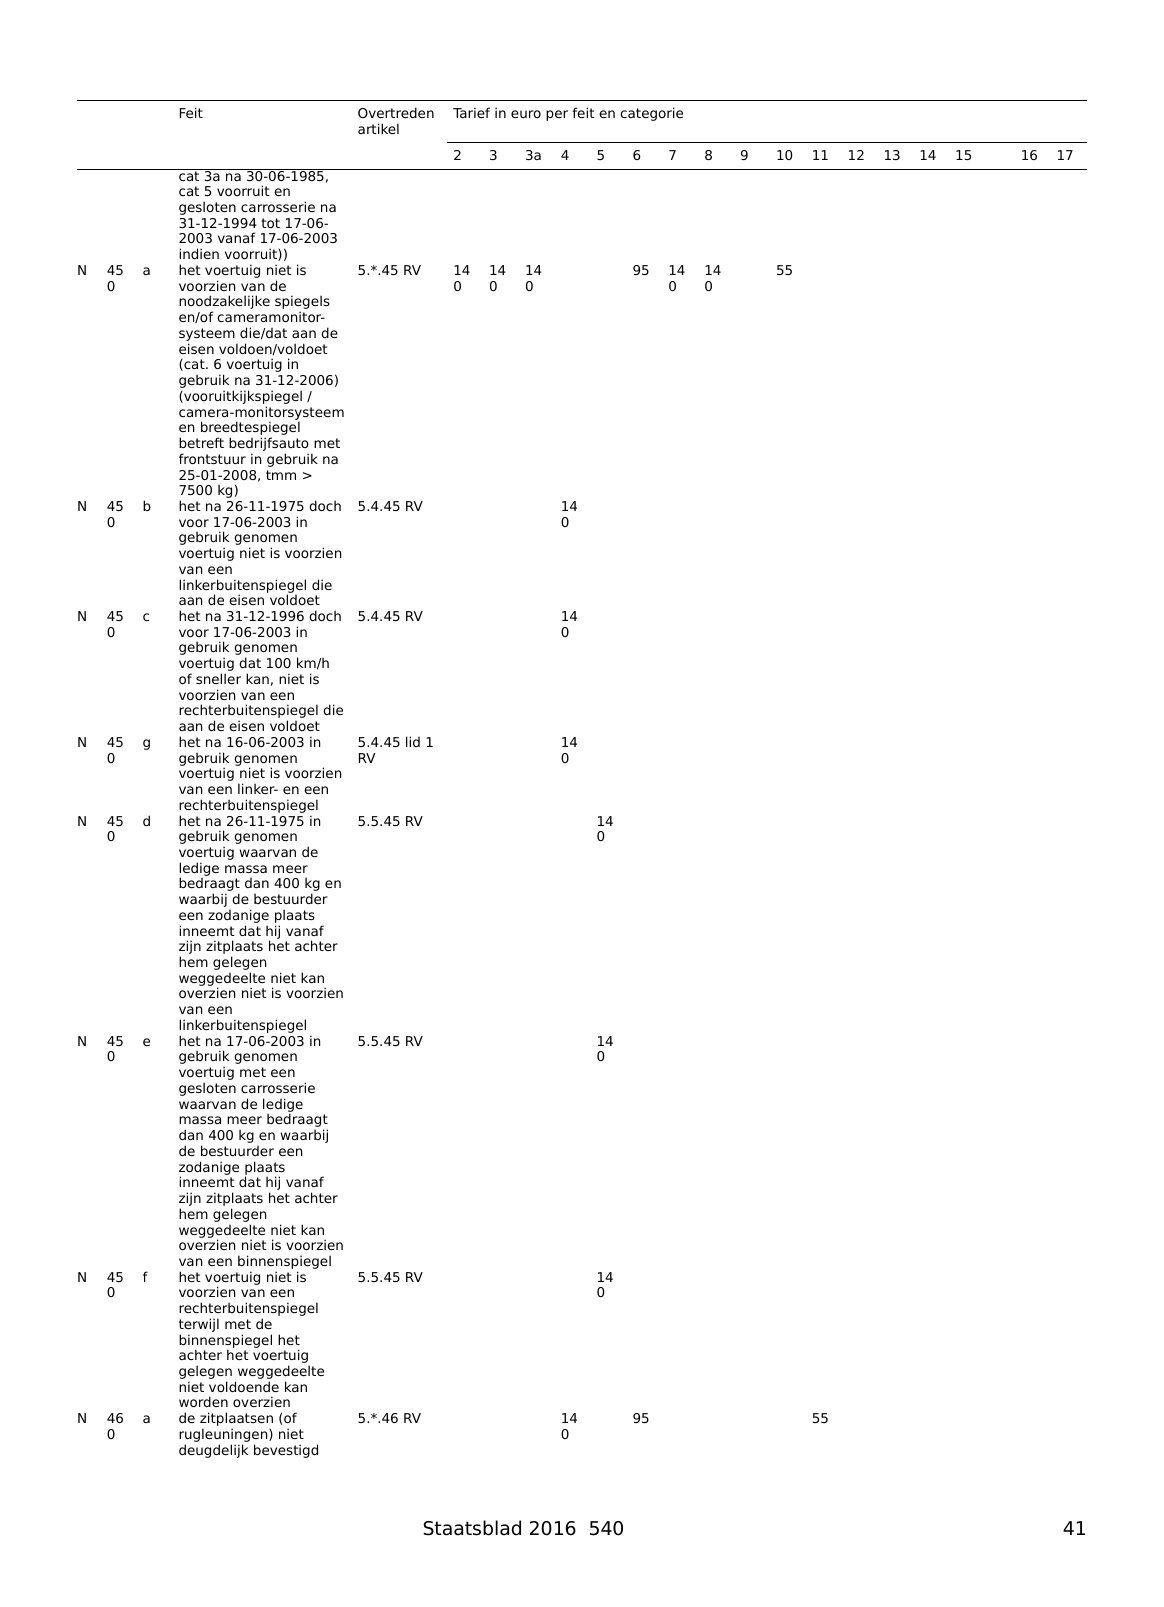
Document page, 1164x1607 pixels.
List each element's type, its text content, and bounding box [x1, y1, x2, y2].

table_cell [913, 735, 949, 813]
table_cell [734, 263, 770, 499]
table_cell [913, 1034, 949, 1269]
table_cell 140 [591, 1270, 626, 1411]
table_cell [806, 170, 841, 263]
table_cell 450 [101, 609, 136, 735]
table_cell [806, 813, 841, 1033]
table_cell [841, 735, 877, 813]
table_cell [877, 735, 913, 813]
table_cell [734, 1034, 770, 1269]
table_cell [734, 1270, 770, 1411]
table_cell [626, 1270, 662, 1411]
table_cell [662, 609, 698, 735]
table_cell 5.4.45 RV [352, 499, 447, 609]
table_cell b [136, 499, 172, 609]
table_cell [770, 1270, 806, 1411]
table_cell 55 [806, 1411, 841, 1458]
table_header [101, 101, 136, 142]
table_cell [770, 609, 806, 735]
table_cell [555, 813, 591, 1033]
table_cell [806, 735, 841, 813]
table_cell 11 [806, 143, 841, 168]
table_cell [949, 735, 1015, 813]
table_cell [483, 1034, 519, 1269]
table_cell 140 [591, 813, 626, 1033]
table_cell [698, 1411, 734, 1458]
table_cell 7 [662, 143, 698, 168]
table_cell [841, 813, 877, 1033]
table_cell f [136, 1270, 172, 1411]
table_cell N [77, 263, 101, 499]
table_cell [1015, 813, 1051, 1033]
table_cell 140 [555, 499, 591, 609]
table_cell [770, 813, 806, 1033]
table_cell [519, 735, 555, 813]
table_cell [877, 609, 913, 735]
table_cell [447, 1270, 483, 1411]
table_cell [626, 170, 662, 263]
table_cell [555, 263, 591, 499]
table_cell 12 [841, 143, 877, 168]
table_cell g [136, 735, 172, 813]
table_cell [519, 1034, 555, 1269]
table_cell [1015, 1270, 1051, 1411]
table_cell [1015, 735, 1051, 813]
table_cell [913, 813, 949, 1033]
table_cell [447, 499, 483, 609]
table_cell [591, 170, 626, 263]
table_cell 5 [591, 143, 626, 168]
table_cell [447, 609, 483, 735]
table_cell [1051, 1411, 1087, 1458]
table_cell [662, 813, 698, 1033]
table_cell 6 [626, 143, 662, 168]
table_cell 14 [913, 143, 949, 168]
table_cell [447, 813, 483, 1033]
table_cell [483, 813, 519, 1033]
table_cell [877, 499, 913, 609]
table_cell [662, 1270, 698, 1411]
table_cell 450 [101, 263, 136, 499]
table_cell [806, 1034, 841, 1269]
table_cell 13 [877, 143, 913, 168]
table_cell [1051, 1270, 1087, 1411]
table_cell [841, 170, 877, 263]
table_cell [519, 499, 555, 609]
table_cell [949, 813, 1015, 1033]
table_cell [698, 813, 734, 1033]
table_header [136, 101, 172, 142]
table_cell [949, 1411, 1015, 1458]
table_cell 450 [101, 1034, 136, 1269]
table_cell [662, 170, 698, 263]
table_cell N [77, 813, 101, 1033]
table_header [77, 101, 101, 142]
table_cell d [136, 813, 172, 1033]
table_cell [1051, 263, 1087, 499]
table_cell [483, 1411, 519, 1458]
table_cell [1051, 609, 1087, 735]
table_cell het na 26-11-1975 in gebruik genomen voertuig waarvan de ledige massa meer bedraagt dan 400 kg en waarbij de bestuurder een zodanige plaats inneemt dat hij vanaf zijn zitplaats het achter hem gelegen weggedeelte niet kan overzien niet is voorzien van een linkerbuitenspiegel [172, 813, 352, 1033]
table_cell 5.*.46 RV [352, 1411, 447, 1458]
table_cell 140 [483, 263, 519, 499]
table_cell [591, 499, 626, 609]
table_cell [1051, 813, 1087, 1033]
table_cell [877, 1270, 913, 1411]
table_cell 4 [555, 143, 591, 168]
table_cell [519, 1411, 555, 1458]
table_cell [841, 263, 877, 499]
table_cell [877, 263, 913, 499]
table_cell het voertuig niet is voorzien van een rechterbuitenspiegel terwijl met de binnenspiegel het achter het voertuig gelegen weggedeelte niet voldoende kan worden overzien [172, 1270, 352, 1411]
table_cell [483, 499, 519, 609]
table_cell [949, 499, 1015, 609]
table_cell [698, 1034, 734, 1269]
table_cell [101, 142, 136, 168]
table_cell [1051, 170, 1087, 263]
table_cell [841, 1034, 877, 1269]
table_cell [698, 499, 734, 609]
table_cell [1015, 1411, 1051, 1458]
table_cell [734, 813, 770, 1033]
table_cell [555, 1034, 591, 1269]
table_cell [555, 1270, 591, 1411]
table_cell [770, 1034, 806, 1269]
table_cell [662, 1034, 698, 1269]
table_cell [519, 1270, 555, 1411]
table_cell 3a [519, 143, 555, 168]
table_cell [806, 263, 841, 499]
table_cell 10 [770, 143, 806, 168]
table_cell [949, 263, 1015, 499]
table_cell 95 [626, 1411, 662, 1458]
table_cell [519, 170, 555, 263]
table_cell [734, 1411, 770, 1458]
table_cell het na 31-12-1996 doch voor 17-06-2003 in gebruik genomen voertuig dat 100 km/h of sneller kan, niet is voorzien van een rechterbuitenspiegel die aan de eisen voldoet [172, 609, 352, 735]
table_cell [1015, 170, 1051, 263]
table_header Overtreden artikel [352, 101, 447, 142]
table_cell 140 [447, 263, 483, 499]
table_cell a [136, 1411, 172, 1458]
table_cell [555, 170, 591, 263]
table_cell [447, 1034, 483, 1269]
table_cell 5.4.45 RV [352, 609, 447, 735]
table_cell [77, 142, 101, 168]
table_cell [913, 1270, 949, 1411]
table_cell [447, 170, 483, 263]
table_cell [698, 1270, 734, 1411]
table_cell [591, 609, 626, 735]
table_cell [841, 609, 877, 735]
table_cell 450 [101, 499, 136, 609]
table_cell [1015, 263, 1051, 499]
table_cell 450 [101, 813, 136, 1033]
table_cell 140 [555, 735, 591, 813]
table_cell [1015, 609, 1051, 735]
table_cell 5.5.45 RV [352, 1270, 447, 1411]
table_cell 95 [626, 263, 662, 499]
table_header Tarief in euro per feit en categorie [447, 101, 1087, 142]
table_cell [913, 1411, 949, 1458]
table_cell c [136, 609, 172, 735]
table_cell N [77, 499, 101, 609]
table_cell het na 26-11-1975 doch voor 17-06-2003 in gebruik genomen voertuig niet is voorzien van een linkerbuitenspiegel die aan de eisen voldoet [172, 499, 352, 609]
table_cell [483, 609, 519, 735]
table_cell [136, 142, 172, 168]
table_cell [136, 170, 172, 263]
table_cell [949, 1270, 1015, 1411]
table_cell 140 [698, 263, 734, 499]
table_cell [1051, 499, 1087, 609]
table_cell 5.5.45 RV [352, 813, 447, 1033]
table_cell [1015, 1034, 1051, 1269]
table_header Feit [172, 101, 352, 142]
table_cell [806, 499, 841, 609]
table_cell [806, 609, 841, 735]
table_cell [734, 170, 770, 263]
table_cell 3 [483, 143, 519, 168]
table_cell het voertuig niet is voorzien van de noodzakelijke spiegels en/of cameramonitor-systeem die/dat aan de eisen voldoen/voldoet (cat. 6 voertuig in gebruik na 31-12-2006) (vooruitkijkspiegel / camera-monitorsysteem en breedtespiegel betreft bedrijfsauto met frontstuur in gebruik na 25-01-2008, tmm > 7500 kg) [172, 263, 352, 499]
table_cell [626, 1034, 662, 1269]
table_cell [1051, 735, 1087, 813]
table_cell N [77, 609, 101, 735]
table_cell [626, 735, 662, 813]
table_cell [626, 609, 662, 735]
table_cell [841, 1270, 877, 1411]
table_cell [770, 735, 806, 813]
table_cell het na 16-06-2003 in gebruik genomen voertuig niet is voorzien van een linker- en een rechterbuitenspiegel [172, 735, 352, 813]
table_cell 5.5.45 RV [352, 1034, 447, 1269]
table_cell 2 [447, 143, 483, 168]
table_cell [841, 499, 877, 609]
table_cell [626, 813, 662, 1033]
table_cell het na 17-06-2003 in gebruik genomen voertuig met een gesloten carrosserie waarvan de ledige massa meer bedraagt dan 400 kg en waarbij de bestuurder een zodanige plaats inneemt dat hij vanaf zijn zitplaats het achter hem gelegen weggedeelte niet kan overzien niet is voorzien van een binnenspiegel [172, 1034, 352, 1269]
table_cell a [136, 263, 172, 499]
table_cell [770, 170, 806, 263]
table_cell 5.*.45 RV [352, 263, 447, 499]
table_cell [519, 609, 555, 735]
table_cell 55 [770, 263, 806, 499]
table_cell [698, 609, 734, 735]
table_cell [352, 142, 447, 168]
table_cell [877, 813, 913, 1033]
table_cell [591, 263, 626, 499]
table_cell [698, 735, 734, 813]
table_cell [1015, 499, 1051, 609]
table_cell cat 3a na 30-06-1985, cat 5 voorruit en gesloten carrosserie na 31-12-1994 tot 17-06-2003 vanaf 17-06-2003 indien voorruit)) [172, 170, 352, 263]
table_cell [841, 1411, 877, 1458]
table_cell [447, 1411, 483, 1458]
table_cell [770, 1411, 806, 1458]
table_cell [662, 735, 698, 813]
table_cell [447, 735, 483, 813]
table_cell 140 [555, 1411, 591, 1458]
table_cell [483, 1270, 519, 1411]
table_cell 450 [101, 1270, 136, 1411]
table_cell 15 [949, 143, 1015, 168]
table_cell N [77, 735, 101, 813]
table_cell [483, 170, 519, 263]
table_cell [662, 499, 698, 609]
table_cell [949, 609, 1015, 735]
table_cell [913, 263, 949, 499]
table_cell 140 [662, 263, 698, 499]
table_cell [101, 170, 136, 263]
table_cell [770, 499, 806, 609]
table_cell [591, 1411, 626, 1458]
table_cell [591, 735, 626, 813]
table_cell 5.4.45 lid 1 RV [352, 735, 447, 813]
table_cell [913, 609, 949, 735]
table_cell 140 [519, 263, 555, 499]
table_cell N [77, 1411, 101, 1458]
table_cell 17 [1051, 143, 1087, 168]
table_cell [519, 813, 555, 1033]
table_cell [913, 170, 949, 263]
table_cell [698, 170, 734, 263]
table_cell e [136, 1034, 172, 1269]
table_cell [734, 735, 770, 813]
table_cell [662, 1411, 698, 1458]
table_cell 140 [555, 609, 591, 735]
table_cell de zitplaatsen (of rugleuningen) niet deugdelijk bevestigd [172, 1411, 352, 1458]
table_cell [913, 499, 949, 609]
table_cell [806, 1270, 841, 1411]
table_cell [877, 170, 913, 263]
table_cell [734, 499, 770, 609]
table_cell 460 [101, 1411, 136, 1458]
table_cell [352, 170, 447, 263]
table_cell N [77, 1270, 101, 1411]
table_cell N [77, 1034, 101, 1269]
table_cell [877, 1411, 913, 1458]
table_cell 16 [1015, 143, 1051, 168]
table_cell 450 [101, 735, 136, 813]
table_cell [626, 499, 662, 609]
table_cell [483, 735, 519, 813]
table_cell 140 [591, 1034, 626, 1269]
table_cell [949, 1034, 1015, 1269]
table_cell 9 [734, 143, 770, 168]
table_cell 8 [698, 143, 734, 168]
table_cell [734, 609, 770, 735]
table_cell [172, 142, 352, 168]
table_cell [949, 170, 1015, 263]
table_cell [1051, 1034, 1087, 1269]
table_cell [77, 170, 101, 263]
table_cell [877, 1034, 913, 1269]
